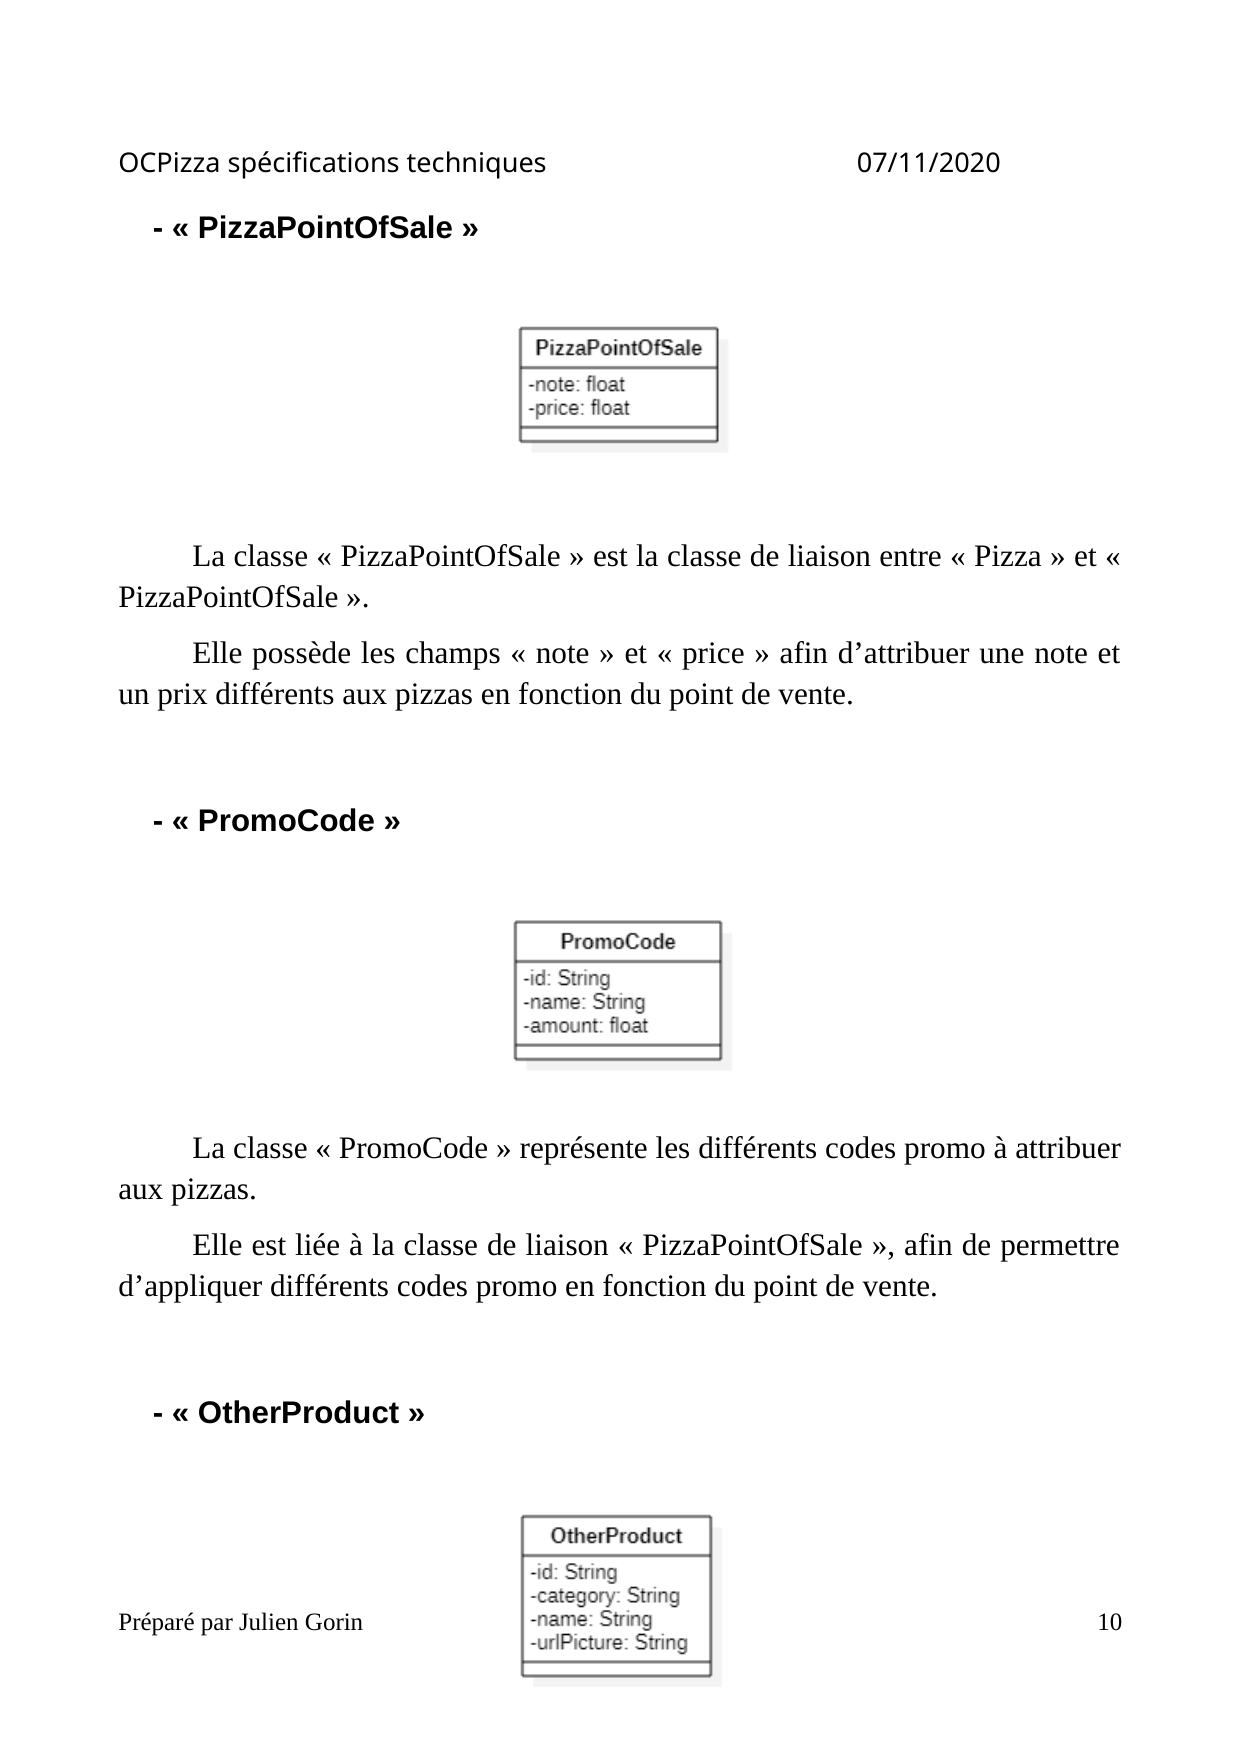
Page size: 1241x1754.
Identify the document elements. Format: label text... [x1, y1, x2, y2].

subtitle - « OtherProduct » [118, 1394, 1122, 1430]
text La classe « PromoCode » représente les différents codes promo à attribuer aux pizzas. [118, 1129, 1122, 1206]
text Elle possède les champs « note » et « price » afin d’attribuer une note et un prix différents aux pizzas en fonction du point de vente. [118, 634, 1122, 711]
text La classe « PizzaPointOfSale » est la classe de liaison entre « Pizza » et « PizzaPointOfSale ». [118, 537, 1122, 614]
subtitle - « PromoCode » [118, 802, 1122, 838]
picture [505, 313, 735, 459]
subtitle - « PizzaPointOfSale » [118, 209, 1122, 245]
picture [507, 1498, 733, 1695]
text Elle est liée à la classe de liaison « PizzaPointOfSale », afin de permettre d’appliquer différents codes promo en fonction du point de vente. [118, 1226, 1122, 1303]
picture [500, 906, 740, 1077]
